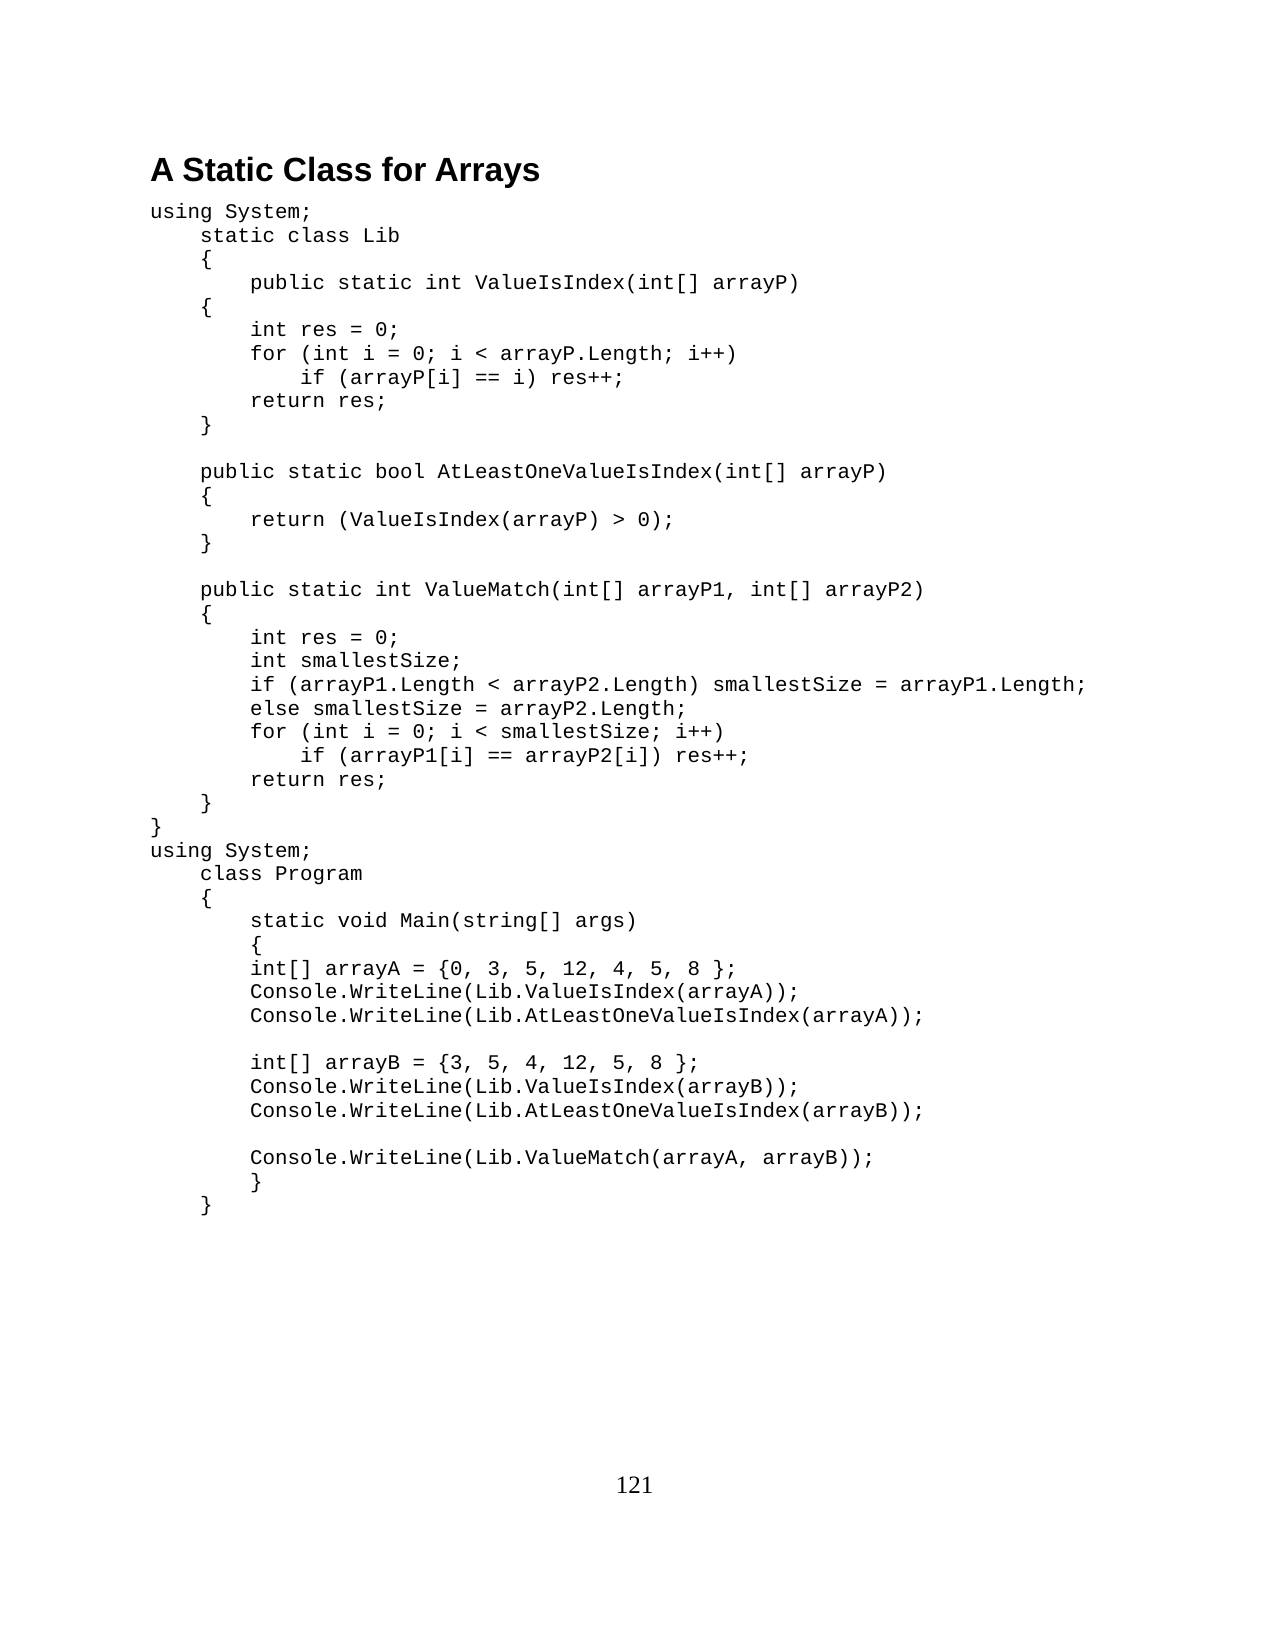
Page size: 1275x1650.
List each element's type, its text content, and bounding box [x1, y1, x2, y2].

text { [150, 934, 1125, 958]
text { [150, 296, 1125, 319]
text int smallestSize; [150, 650, 1125, 674]
text if (arrayP1[i] == arrayP2[i]) res++; [150, 745, 1125, 769]
text Console.WriteLine(Lib.ValueMatch(arrayA, arrayB)); [150, 1147, 1125, 1171]
text return (ValueIsIndex(arrayP) > 0); [150, 508, 1125, 532]
text { [150, 887, 1125, 911]
subtitle A Static Class for Arrays [150, 150, 1125, 189]
text } [150, 816, 1125, 839]
text Console.WriteLine(Lib.AtLeastOneValueIsIndex(arrayB)); [150, 1100, 1125, 1123]
text return res; [150, 390, 1125, 414]
text { [150, 485, 1125, 508]
text Console.WriteLine(Lib.AtLeastOneValueIsIndex(arrayA)); [150, 1005, 1125, 1029]
text int res = 0; [150, 627, 1125, 650]
text } [150, 1171, 1125, 1194]
text public static int ValueMatch(int[] arrayP1, int[] arrayP2) [150, 579, 1125, 603]
text if (arrayP[i] == i) res++; [150, 367, 1125, 390]
text } [150, 792, 1125, 816]
text return res; [150, 769, 1125, 792]
text int[] arrayA = {0, 3, 5, 12, 4, 5, 8 }; [150, 958, 1125, 981]
text } [150, 532, 1125, 556]
text using System; [150, 839, 1125, 863]
text using System; [150, 201, 1125, 225]
text } [150, 414, 1125, 438]
text Console.WriteLine(Lib.ValueIsIndex(arrayB)); [150, 1076, 1125, 1100]
text { [150, 603, 1125, 627]
text public static bool AtLeastOneValueIsIndex(int[] arrayP) [150, 461, 1125, 485]
text { [150, 248, 1125, 272]
text } [150, 1194, 1125, 1218]
text static void Main(string[] args) [150, 911, 1125, 934]
text static class Lib [150, 225, 1125, 248]
text class Program [150, 863, 1125, 887]
text public static int ValueIsIndex(int[] arrayP) [150, 272, 1125, 296]
text for (int i = 0; i < arrayP.Length; i++) [150, 343, 1125, 367]
text int res = 0; [150, 319, 1125, 343]
text int[] arrayB = {3, 5, 4, 12, 5, 8 }; [150, 1052, 1125, 1076]
text for (int i = 0; i < smallestSize; i++) [150, 721, 1125, 745]
text else smallestSize = arrayP2.Length; [150, 698, 1125, 721]
text Console.WriteLine(Lib.ValueIsIndex(arrayA)); [150, 981, 1125, 1005]
text if (arrayP1.Length < arrayP2.Length) smallestSize = arrayP1.Length; [150, 674, 1125, 698]
